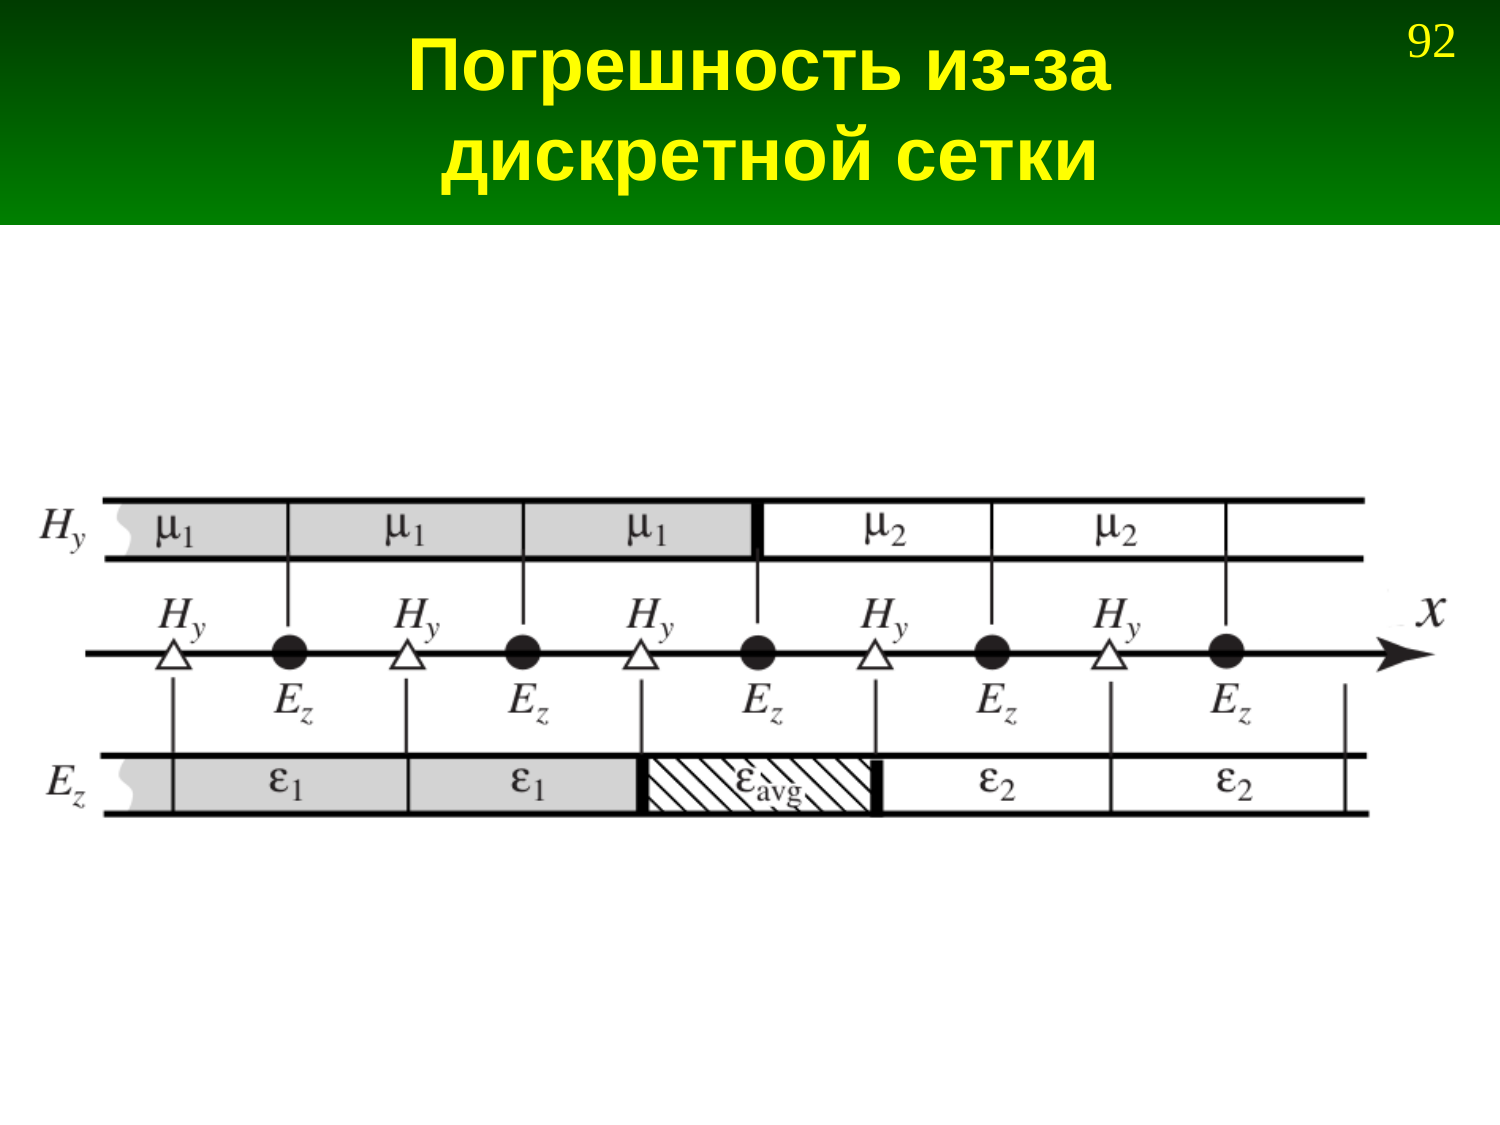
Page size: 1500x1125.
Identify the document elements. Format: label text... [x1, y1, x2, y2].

title Погрешность из-за дискретной сетки [100, 7, 1441, 204]
picture [35, 472, 1465, 838]
